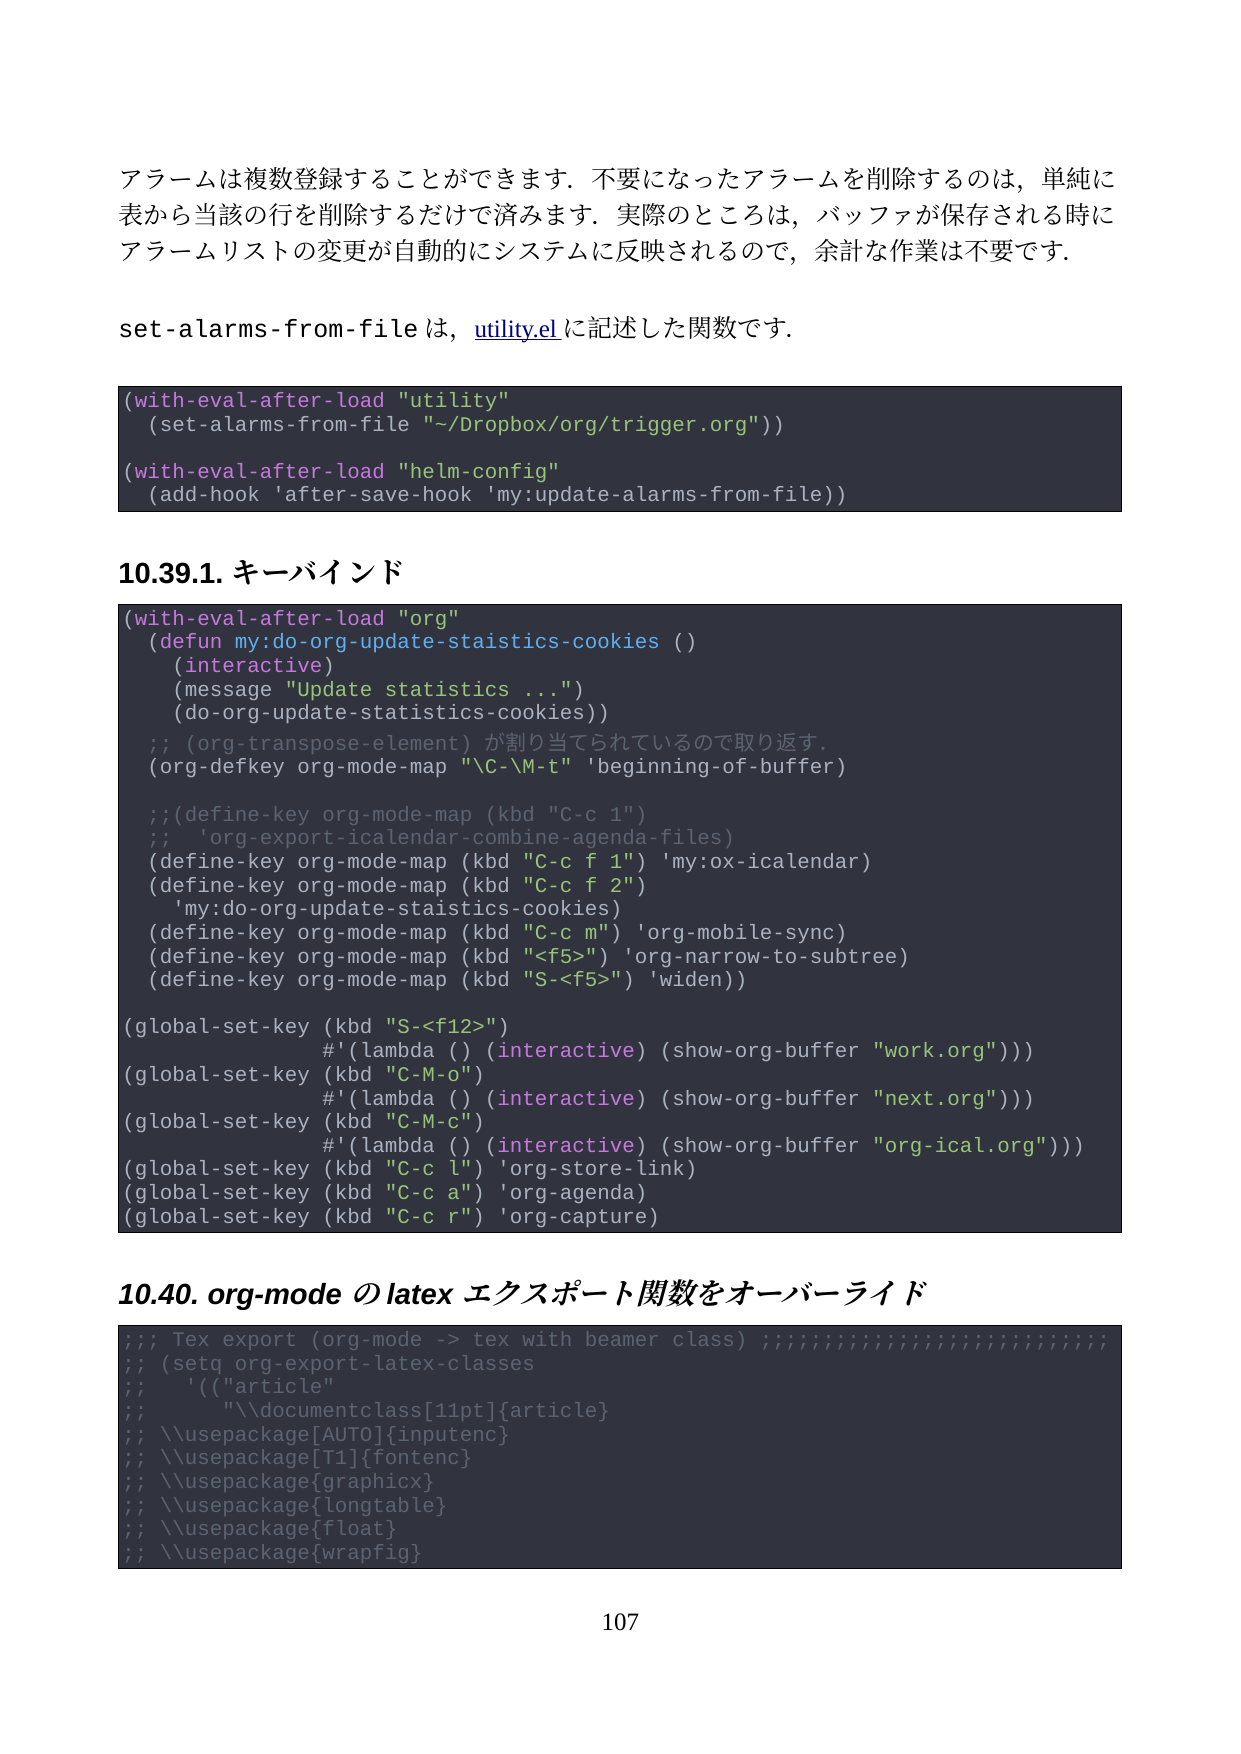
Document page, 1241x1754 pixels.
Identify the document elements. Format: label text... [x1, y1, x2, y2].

text ;; \\usepackage[AUTO]{inputenc} [119, 1420, 1121, 1443]
text (set-alarms-from-file "~/Dropbox/org/trigger.org")) [119, 409, 1121, 433]
text set-alarms-from-file は，utility.elに記述した関数です． [118, 308, 1122, 373]
text ;; (setq org-export-latex-classes [119, 1349, 1121, 1372]
text (with-eval-after-load "utility" [119, 387, 1121, 409]
text (global-set-key (kbd "C-c a") 'org-agenda) [119, 1178, 1121, 1202]
text (defun my:do-org-update-staistics-cookies () [119, 627, 1121, 651]
text ;; \\usepackage{wrapfig} [119, 1538, 1121, 1568]
text (global-set-key (kbd "C-c r") 'org-capture) [119, 1202, 1121, 1232]
text (global-set-key (kbd "C-M-c") [119, 1107, 1121, 1131]
text #'(lambda () (interactive) (show-org-buffer "next.org"))) [119, 1083, 1121, 1107]
text ;; 'org-export-icalendar-combine-agenda-files) [119, 823, 1121, 847]
text ;; \\usepackage{graphicx} [119, 1467, 1121, 1491]
text (message "Update statistics ...") [119, 675, 1121, 698]
text (define-key org-mode-map (kbd "C-c m") 'org-mobile-sync) [119, 918, 1121, 942]
text ;;(define-key org-mode-map (kbd "C-c 1") [119, 800, 1121, 823]
text #'(lambda () (interactive) (show-org-buffer "work.org"))) [119, 1036, 1121, 1060]
text (define-key org-mode-map (kbd "C-c f 1") 'my:ox-icalendar) [119, 847, 1121, 871]
text ;;; Tex export (org-mode -> tex with beamer class) ;;;;;;;;;;;;;;;;;;;;;;;;;;;; [119, 1326, 1121, 1349]
subtitle org-mode の latex エクスポート関数をオーバーライド [118, 1271, 1122, 1313]
text ;; "\\documentclass[11pt]{article} [119, 1396, 1121, 1420]
subtitle キーバインド [118, 549, 1122, 591]
text #'(lambda () (interactive) (show-org-buffer "org-ical.org"))) [119, 1131, 1121, 1154]
text (global-set-key (kbd "C-c l") 'org-store-link) [119, 1154, 1121, 1178]
text アラームは複数登録することができます．不要になったアラームを削除するのは，単純に表から当該の行を削除するだけで済みます．実際のところは，バッファが保存される時にアラームリストの変更が自動的にシステムに反映されるので，余計な作業は不要です． [118, 159, 1122, 296]
text (global-set-key (kbd "C-M-o") [119, 1060, 1121, 1083]
text (define-key org-mode-map (kbd "S-<f5>") 'widen)) [119, 965, 1121, 989]
text (with-eval-after-load "org" [119, 605, 1121, 627]
text ;; \\usepackage{float} [119, 1514, 1121, 1538]
text (do-org-update-statistics-cookies)) [119, 698, 1121, 722]
text (with-eval-after-load "helm-config" [119, 457, 1121, 481]
text (define-key org-mode-map (kbd "C-c f 2") [119, 871, 1121, 894]
text (global-set-key (kbd "S-<f12>") [119, 1013, 1121, 1036]
text (org-defkey org-mode-map "\C-\M-t" 'beginning-of-buffer) [119, 752, 1121, 776]
text [118, 118, 1122, 147]
text (interactive) [119, 651, 1121, 675]
text ;; '(("article" [119, 1372, 1121, 1396]
text ;; \\usepackage[T1]{fontenc} [119, 1443, 1121, 1467]
text ;; \\usepackage{longtable} [119, 1491, 1121, 1514]
text (add-hook 'after-save-hook 'my:update-alarms-from-file)) [119, 481, 1121, 511]
text (define-key org-mode-map (kbd "<f5>") 'org-narrow-to-subtree) [119, 942, 1121, 965]
text 'my:do-org-update-staistics-cookies) [119, 894, 1121, 918]
text ;; (org-transpose-element) が割り当てられているので取り返す． [119, 722, 1121, 752]
